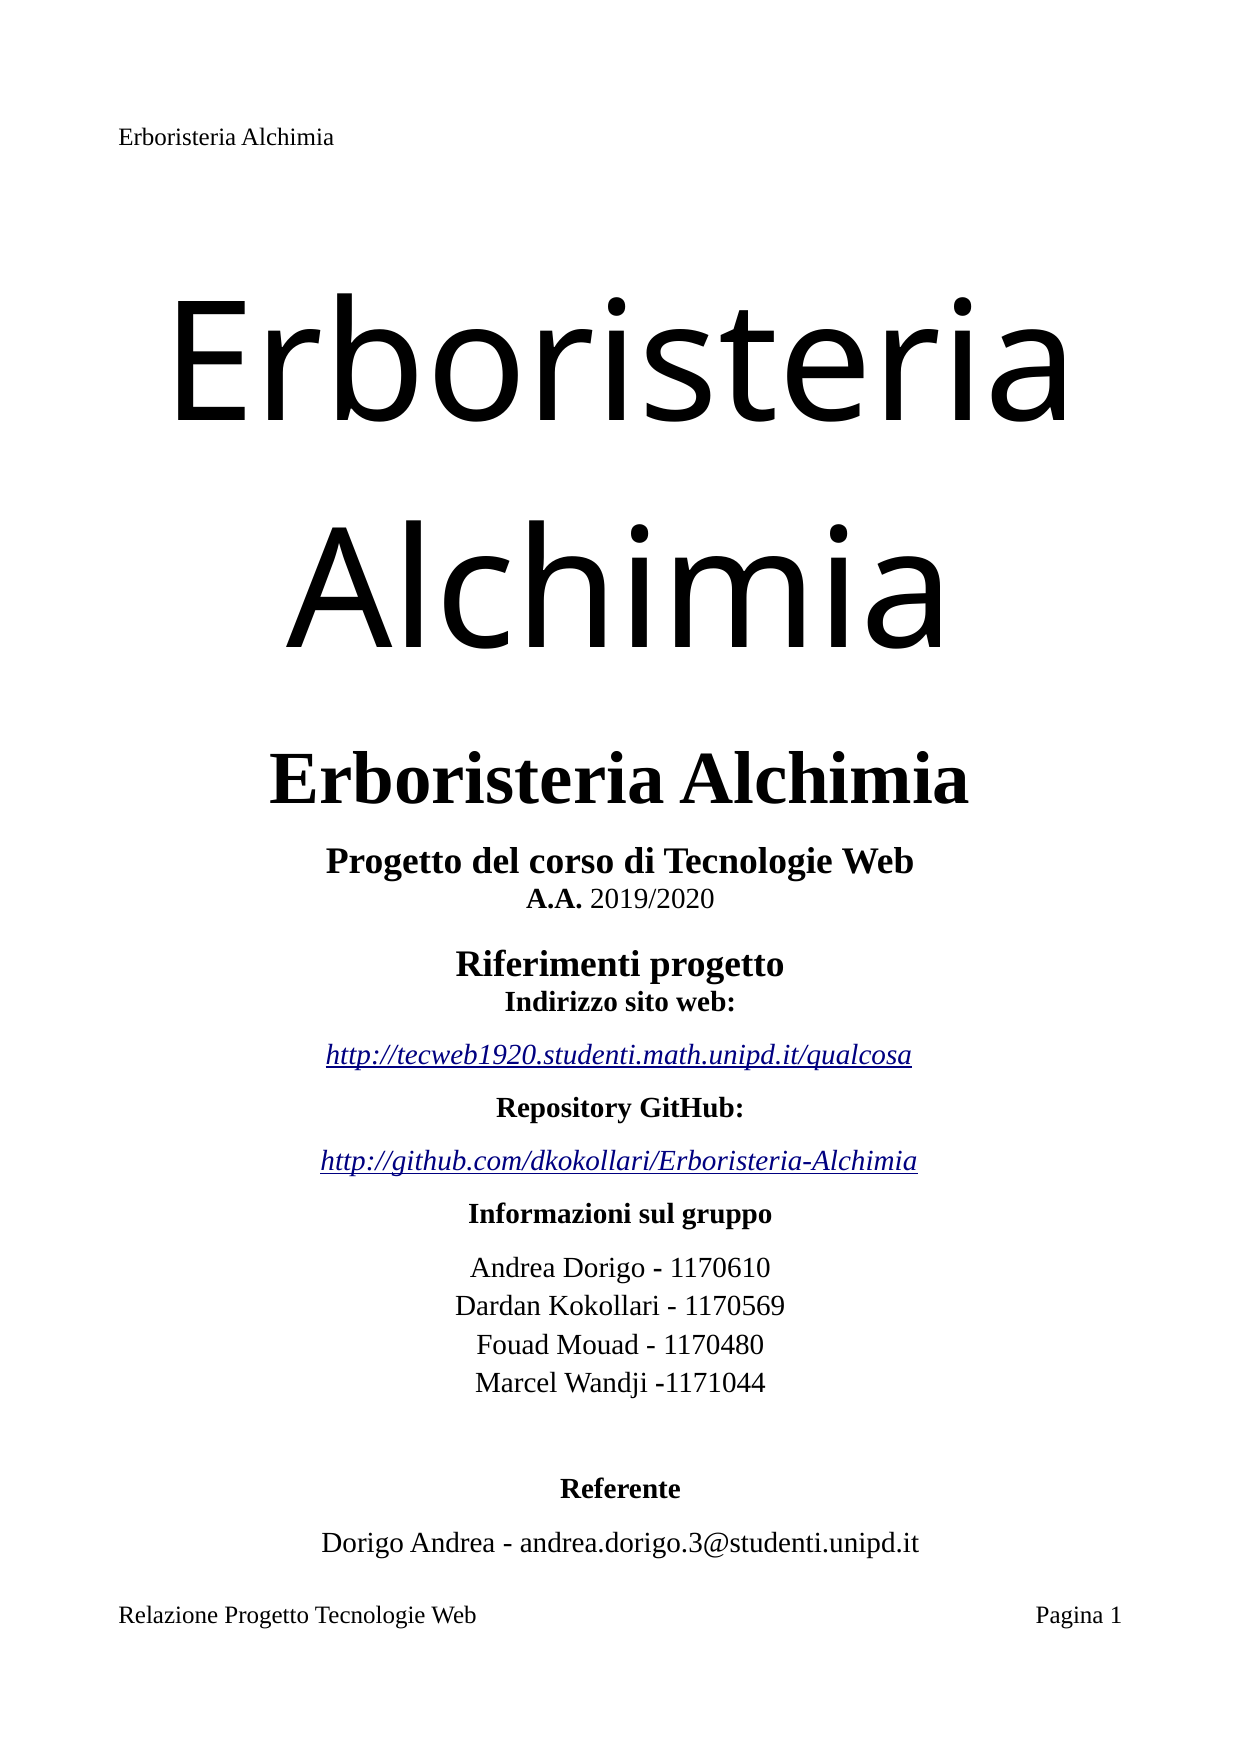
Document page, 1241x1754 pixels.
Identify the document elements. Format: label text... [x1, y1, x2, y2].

text Erboristeria Alchimia [118, 733, 1122, 820]
text http://github.com/dkokollari/Erboristeria-Alchimia [118, 1143, 1122, 1177]
text Progetto del corso di Tecnologie Web [118, 838, 1122, 882]
text Erboristeria Alchimia [118, 242, 1122, 696]
text Andrea Dorigo - 1170610 Dardan Kokollari - 1170569 Fouad Mouad - 1170480 Marcel Wandji -1171044 [118, 1250, 1122, 1399]
text Informazioni sul gruppo [118, 1197, 1122, 1230]
text Referente [118, 1472, 1122, 1505]
text Indirizzo sito web: [118, 984, 1122, 1018]
text A.A. 2019/2020 [118, 882, 1122, 915]
text Repository GitHub: [118, 1090, 1122, 1124]
text Riferimenti progetto [118, 941, 1122, 984]
text http://tecweb1920.studenti.math.unipd.it/qualcosa [118, 1037, 1122, 1071]
text Dorigo Andrea - andrea.dorigo.3@studenti.unipd.it [118, 1525, 1122, 1558]
